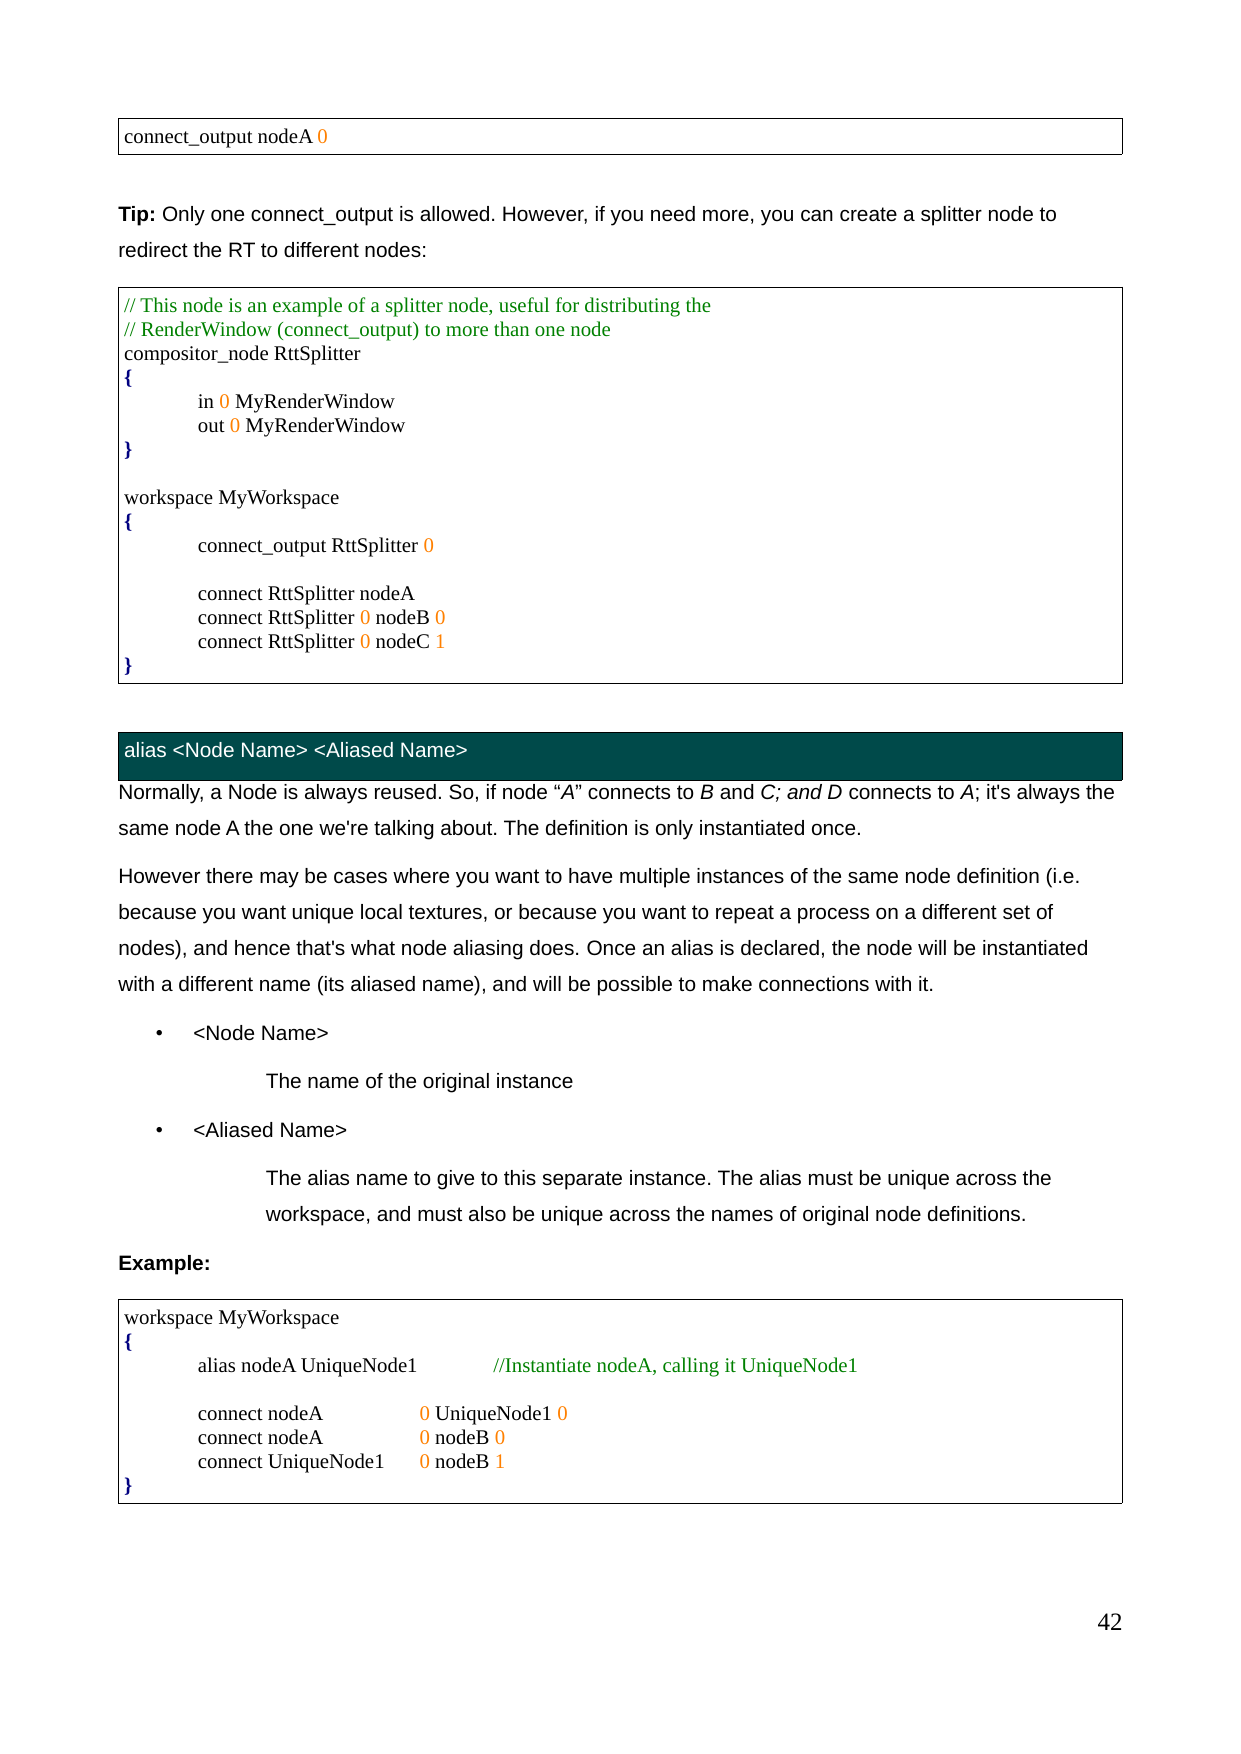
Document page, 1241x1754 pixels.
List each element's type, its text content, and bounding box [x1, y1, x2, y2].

table_header alias <Node Name> <Aliased Name> [119, 733, 1122, 780]
table_header connect_output nodeA 0 [119, 119, 1122, 154]
list <Node Name> [156, 1021, 1122, 1044]
text Tip: Only one connect_output is allowed. However, if you need more, you can create a splitter node to redirect the RT to different nodes: [118, 202, 1122, 262]
text However there may be cases where you want to have multiple instances of the same node definition (i.e. because you want unique local textures, or because you want to repeat a process on a different set of nodes), and hence that's what node aliasing does. Once an alias is declared, the node will be instantiated with a different name (its aliased name), and will be possible to make connections with it. [118, 864, 1122, 996]
list <Aliased Name> [156, 1117, 1122, 1142]
text The alias name to give to this separate instance. The alias must be unique across the workspace, and must also be unique across the names of original node definitions. [266, 1166, 1122, 1226]
text Normally, a Node is always reused. So, if node “A” connects to B and C; and D connects to A; it's always the same node A the one we're talking about. The definition is only instantiated once. [118, 781, 1122, 840]
text The name of the original instance [266, 1069, 1122, 1093]
text Example: [118, 1250, 1122, 1274]
table_header workspace MyWorkspace { alias nodeA UniqueNode1 //Instantiate nodeA, calling it UniqueNode1 connect nodeA 0 UniqueNode1 0 connect nodeA 0 nodeB 0 connect UniqueNode1 0 nodeB 1 } [119, 1300, 1122, 1503]
table_header // This node is an example of a splitter node, useful for distributing the // RenderWindow (connect_output) to more than one node compositor_node RttSplitter { in 0 MyRenderWindow out 0 MyRenderWindow } workspace MyWorkspace { connect_output RttSplitter 0 connect RttSplitter nodeA connect RttSplitter 0 nodeB 0 connect RttSplitter 0 nodeC 1 } [119, 288, 1122, 683]
